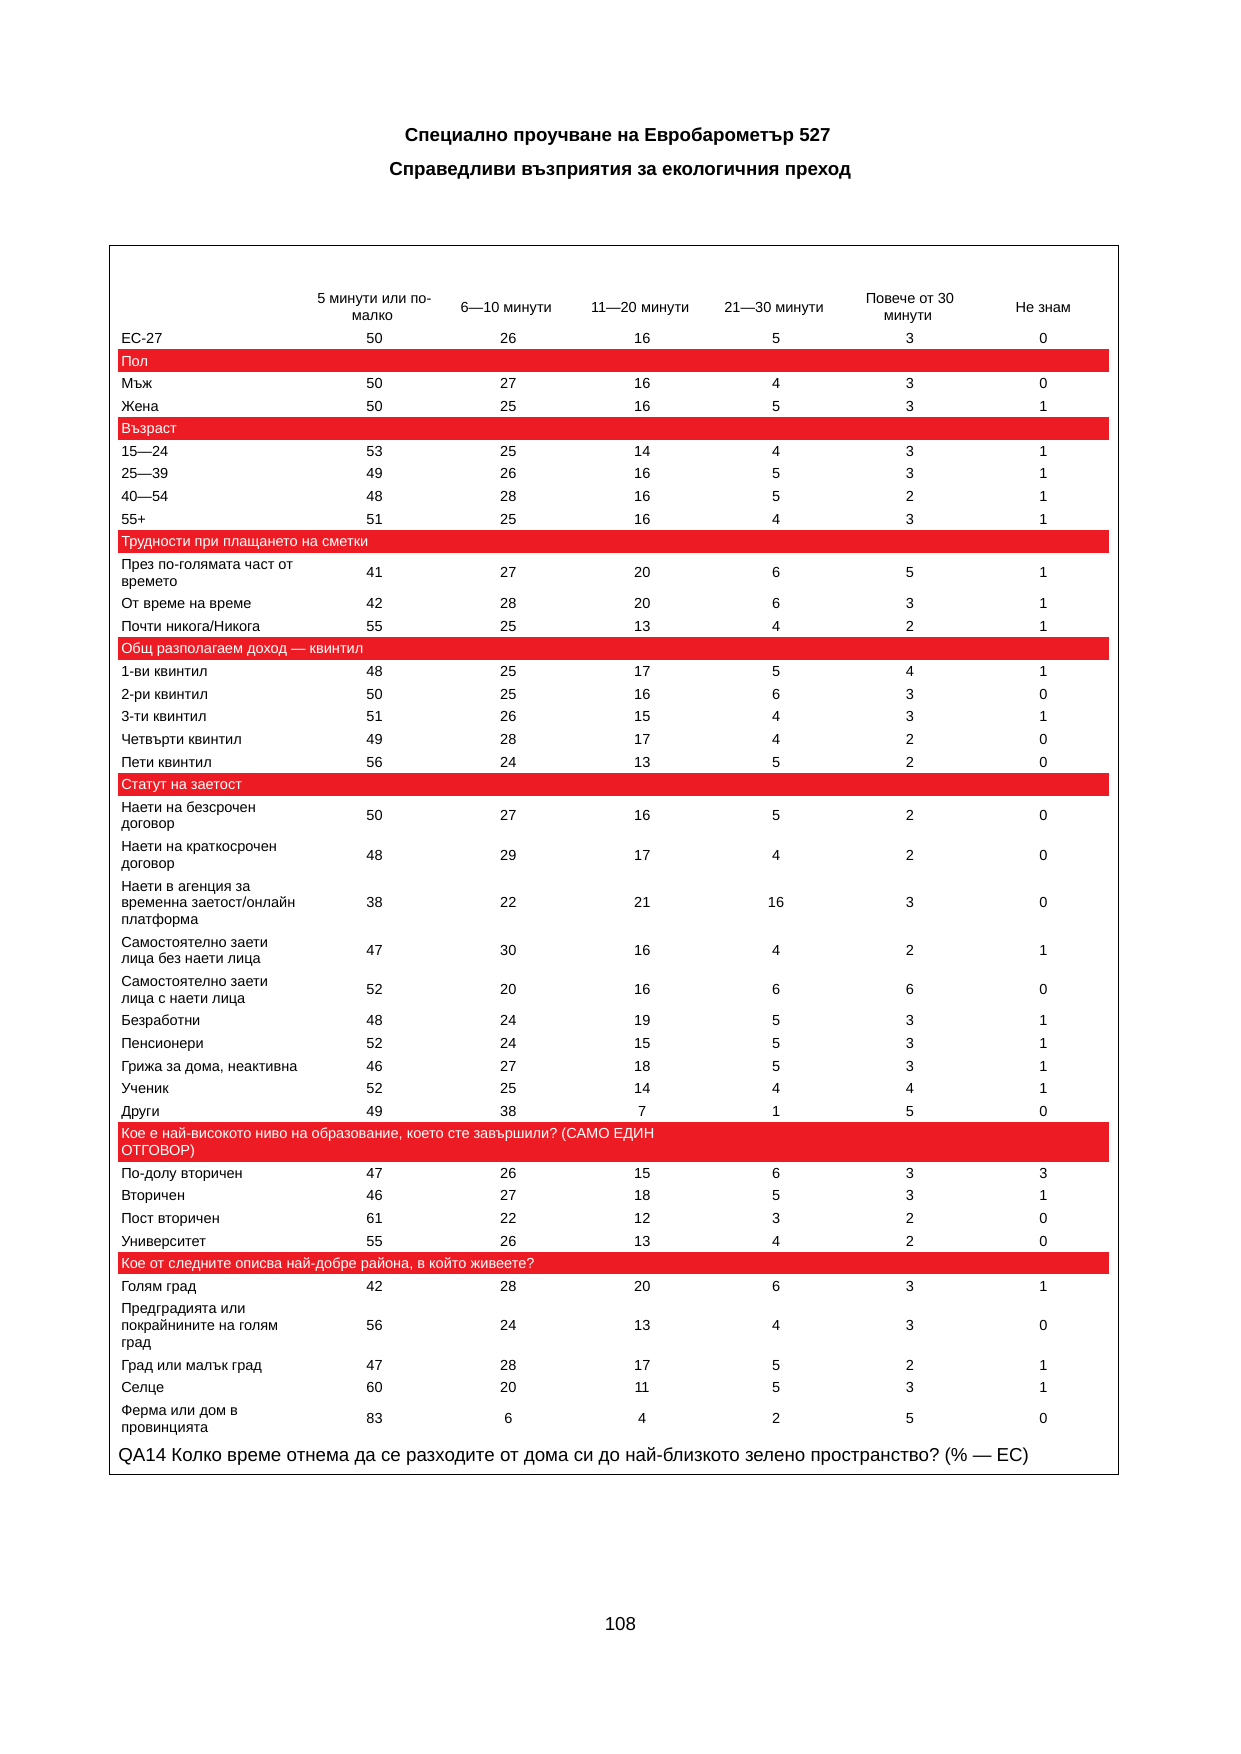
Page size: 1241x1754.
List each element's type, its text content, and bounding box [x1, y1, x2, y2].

table_cell 27 [441, 796, 575, 835]
table_cell 24 [441, 1297, 575, 1353]
table_cell 2 [843, 930, 977, 970]
table_cell 6 [709, 683, 843, 705]
table_cell 20 [575, 553, 709, 592]
table_cell 1 [977, 930, 1109, 970]
table_cell [977, 773, 1109, 796]
table_cell 52 [307, 1032, 441, 1054]
table_cell 50 [307, 395, 441, 417]
table_cell [977, 417, 1109, 440]
table_cell [843, 1252, 977, 1274]
table_cell Кое от следните описва най-добре района, в който живеете? [118, 1252, 709, 1274]
table_cell 5 [709, 395, 843, 417]
table_cell 55+ [118, 508, 307, 530]
table_cell [977, 637, 1109, 660]
table_cell 5 [709, 1376, 843, 1398]
table_cell 0 [977, 1297, 1109, 1353]
table_cell 14 [575, 1077, 709, 1099]
table_cell 3 [843, 1032, 977, 1054]
table_header [118, 287, 307, 327]
table_cell 16 [575, 930, 709, 970]
table_cell 20 [575, 1275, 709, 1297]
table_cell 6 [441, 1399, 575, 1438]
table_cell 15 [575, 705, 709, 728]
table_cell Наети на безсрочен договор [118, 796, 307, 835]
table_cell 49 [307, 1100, 441, 1122]
table_cell 4 [709, 508, 843, 530]
table_header 21—30 минути [709, 287, 843, 327]
table_cell Ферма или дом в провинцията [118, 1399, 307, 1438]
table_cell 51 [307, 508, 441, 530]
table_cell [977, 1122, 1109, 1162]
table_cell 5 [709, 1353, 843, 1376]
table_cell Пол [118, 349, 307, 372]
table_cell 5 [709, 327, 843, 349]
table_cell [709, 1252, 843, 1274]
table_cell 18 [575, 1184, 709, 1207]
table_cell 2 [843, 1229, 977, 1252]
table_cell 27 [441, 1054, 575, 1077]
table_cell 50 [307, 327, 441, 349]
table_cell 5 [709, 796, 843, 835]
table_cell 6 [843, 970, 977, 1009]
table_cell По-долу вторичен [118, 1162, 307, 1184]
table_cell 4 [709, 728, 843, 750]
table_cell 1 [977, 395, 1109, 417]
table_cell 3 [977, 1162, 1109, 1184]
table_cell 3 [843, 462, 977, 485]
table_cell 24 [441, 1032, 575, 1054]
table_cell Пети квинтил [118, 750, 307, 773]
table_cell 14 [575, 440, 709, 462]
table_header Повече от 30 минути [843, 287, 977, 327]
table_cell Университет [118, 1229, 307, 1252]
table_cell 4 [709, 1297, 843, 1353]
table_cell 61 [307, 1207, 441, 1229]
table_cell 83 [307, 1399, 441, 1438]
table_cell 2 [843, 835, 977, 874]
table_cell 28 [441, 1353, 575, 1376]
table_cell 60 [307, 1376, 441, 1398]
table_cell 5 [843, 553, 977, 592]
table_cell 3 [843, 372, 977, 394]
table_cell [709, 1122, 843, 1162]
table_cell 30 [441, 930, 575, 970]
table_cell 3 [843, 592, 977, 615]
table_cell [843, 1122, 977, 1162]
table_cell 2 [843, 615, 977, 637]
table_cell [709, 530, 843, 553]
table_cell 6 [709, 1162, 843, 1184]
table_cell Четвърти квинтил [118, 728, 307, 750]
table_cell 5 [709, 485, 843, 507]
table_cell 50 [307, 372, 441, 394]
table_cell 1 [977, 462, 1109, 485]
table_cell Голям град [118, 1275, 307, 1297]
table_cell 1-ви квинтил [118, 660, 307, 682]
table_cell Селце [118, 1376, 307, 1398]
table_cell 47 [307, 930, 441, 970]
table_cell 0 [977, 1100, 1109, 1122]
table_cell 16 [575, 508, 709, 530]
table_cell 52 [307, 970, 441, 1009]
table_cell 1 [977, 553, 1109, 592]
table_cell Пост вторичен [118, 1207, 307, 1229]
table_cell 53 [307, 440, 441, 462]
table_cell 48 [307, 485, 441, 507]
table_cell 1 [977, 660, 1109, 682]
table_cell ЕС-27 [118, 327, 307, 349]
table_cell 4 [709, 705, 843, 728]
table_cell [977, 1252, 1109, 1274]
table_cell 25 [441, 1077, 575, 1099]
table_cell 50 [307, 683, 441, 705]
table_cell Мъж [118, 372, 307, 394]
table_cell Жена [118, 395, 307, 417]
table_cell 17 [575, 1353, 709, 1376]
table_cell 42 [307, 592, 441, 615]
table_cell 22 [441, 874, 575, 930]
table_cell 26 [441, 1229, 575, 1252]
table_cell 6 [709, 970, 843, 1009]
table_cell 5 [709, 1184, 843, 1207]
table_cell От време на време [118, 592, 307, 615]
table_cell 17 [575, 660, 709, 682]
table_cell 3 [843, 1376, 977, 1398]
table_cell 4 [575, 1399, 709, 1438]
table_cell 48 [307, 660, 441, 682]
table_cell 16 [709, 874, 843, 930]
table_cell 2 [843, 728, 977, 750]
table_cell Почти никога/Никога [118, 615, 307, 637]
table_cell 25 [441, 615, 575, 637]
table_cell 25 [441, 508, 575, 530]
table_cell 2 [709, 1399, 843, 1438]
table_cell Грижа за дома, неактивна [118, 1054, 307, 1077]
table_cell 16 [575, 395, 709, 417]
table_cell 15 [575, 1162, 709, 1184]
table_cell 2 [843, 485, 977, 507]
table_cell Наети в агенция за временна заетост/онлайн платформа [118, 874, 307, 930]
table_cell [843, 773, 977, 796]
table_cell 5 [709, 750, 843, 773]
table_cell Пенсионери [118, 1032, 307, 1054]
table_cell 4 [709, 440, 843, 462]
table_cell [977, 530, 1109, 553]
table_cell 4 [843, 660, 977, 682]
table_cell 18 [575, 1054, 709, 1077]
table_cell 1 [977, 440, 1109, 462]
table_cell 1 [977, 508, 1109, 530]
table_cell Други [118, 1100, 307, 1122]
table_cell [843, 530, 977, 553]
table_cell 47 [307, 1353, 441, 1376]
table_cell [709, 773, 843, 796]
table_cell 3 [843, 1054, 977, 1077]
table_cell 0 [977, 750, 1109, 773]
table_cell 50 [307, 796, 441, 835]
table_cell Кое е най-високото ниво на образование, което сте завършили? (САМО ЕДИН ОТГОВОР) [118, 1122, 709, 1162]
table_cell 5 [709, 462, 843, 485]
table_cell 0 [977, 796, 1109, 835]
table_cell [307, 349, 441, 372]
table_cell 15—24 [118, 440, 307, 462]
table_cell 2 [843, 750, 977, 773]
table_cell 1 [977, 1054, 1109, 1077]
table_cell 26 [441, 327, 575, 349]
table_cell 3 [709, 1207, 843, 1229]
table_cell Самостоятелно заети лица с наети лица [118, 970, 307, 1009]
table_cell 4 [709, 372, 843, 394]
table_cell 1 [977, 705, 1109, 728]
table_cell 27 [441, 1184, 575, 1207]
table_cell Град или малък град [118, 1353, 307, 1376]
table_cell 13 [575, 1297, 709, 1353]
table_cell 22 [441, 1207, 575, 1229]
table_cell 49 [307, 728, 441, 750]
table_cell [843, 637, 977, 660]
table_cell 21 [575, 874, 709, 930]
table_cell 0 [977, 970, 1109, 1009]
table_header Не знам [977, 287, 1109, 327]
table_header 5 минути или по-малко [307, 287, 441, 327]
table_cell 13 [575, 1229, 709, 1252]
table_cell 26 [441, 705, 575, 728]
table_cell 17 [575, 728, 709, 750]
table_cell 25 [441, 395, 575, 417]
table_cell 25 [441, 683, 575, 705]
table_cell Безработни [118, 1009, 307, 1032]
table_cell 0 [977, 874, 1109, 930]
table_cell 46 [307, 1054, 441, 1077]
table_cell 46 [307, 1184, 441, 1207]
table_cell 5 [709, 660, 843, 682]
table_cell 6 [709, 592, 843, 615]
table_cell 5 [709, 1009, 843, 1032]
table_cell 20 [441, 970, 575, 1009]
text QA14 Колко време отнема да се разходите от дома си до най-близкото зелено пространство? (% — ЕС) [118, 1444, 1109, 1465]
table_cell 1 [977, 1077, 1109, 1099]
table_cell 56 [307, 1297, 441, 1353]
table_cell 1 [709, 1100, 843, 1122]
table_cell 25 [441, 440, 575, 462]
table_cell 29 [441, 835, 575, 874]
table_cell 16 [575, 372, 709, 394]
table_cell 2-ри квинтил [118, 683, 307, 705]
table_cell 40—54 [118, 485, 307, 507]
table_cell 5 [709, 1032, 843, 1054]
table_cell [575, 417, 709, 440]
table_cell [441, 349, 575, 372]
table_cell [441, 417, 575, 440]
table_cell 4 [709, 615, 843, 637]
table_cell 41 [307, 553, 441, 592]
table_cell Предградията или покрайнините на голям град [118, 1297, 307, 1353]
table_cell 20 [575, 592, 709, 615]
table_cell 3 [843, 1009, 977, 1032]
table_cell През по-голямата част от времето [118, 553, 307, 592]
table_cell [977, 349, 1109, 372]
table_cell 3 [843, 1162, 977, 1184]
table_cell 13 [575, 615, 709, 637]
table_cell 16 [575, 683, 709, 705]
table_cell 3 [843, 1275, 977, 1297]
table_cell 48 [307, 1009, 441, 1032]
table_cell 24 [441, 1009, 575, 1032]
table_cell 3-ти квинтил [118, 705, 307, 728]
table_cell 17 [575, 835, 709, 874]
table_cell 28 [441, 485, 575, 507]
table_cell 51 [307, 705, 441, 728]
table_cell 0 [977, 728, 1109, 750]
table_cell Вторичен [118, 1184, 307, 1207]
table_cell 25 [441, 660, 575, 682]
table_cell 3 [843, 705, 977, 728]
table_cell 24 [441, 750, 575, 773]
table_cell 1 [977, 485, 1109, 507]
table_cell 19 [575, 1009, 709, 1032]
table_cell 3 [843, 683, 977, 705]
table_cell 25—39 [118, 462, 307, 485]
table_cell 42 [307, 1275, 441, 1297]
table_cell Трудности при плащането на сметки [118, 530, 709, 553]
table_cell 3 [843, 1184, 977, 1207]
table_cell 55 [307, 1229, 441, 1252]
table_cell 16 [575, 970, 709, 1009]
table_cell [709, 349, 843, 372]
table_cell 4 [709, 1077, 843, 1099]
table_cell 15 [575, 1032, 709, 1054]
table_cell Статут на заетост [118, 773, 709, 796]
table_cell 2 [843, 1353, 977, 1376]
table_cell 2 [843, 1207, 977, 1229]
table_cell 16 [575, 485, 709, 507]
table_cell 11 [575, 1376, 709, 1398]
table_cell 3 [843, 874, 977, 930]
table_cell 3 [843, 327, 977, 349]
table_cell 26 [441, 1162, 575, 1184]
table_cell 0 [977, 1229, 1109, 1252]
table_cell Ученик [118, 1077, 307, 1099]
table_cell 1 [977, 592, 1109, 615]
table_cell [307, 417, 441, 440]
table_cell Възраст [118, 417, 307, 440]
table_cell 5 [843, 1399, 977, 1438]
table_cell 28 [441, 728, 575, 750]
table_cell Общ разполагаем доход — квинтил [118, 637, 709, 660]
table_cell 6 [709, 553, 843, 592]
table_cell 0 [977, 1207, 1109, 1229]
table_cell 38 [307, 874, 441, 930]
table_cell 3 [843, 508, 977, 530]
table_cell 38 [441, 1100, 575, 1122]
table_cell 27 [441, 553, 575, 592]
table_cell 55 [307, 615, 441, 637]
table_cell 1 [977, 1009, 1109, 1032]
table_cell 0 [977, 683, 1109, 705]
table_cell Наети на краткосрочен договор [118, 835, 307, 874]
table_cell 4 [843, 1077, 977, 1099]
table_cell 5 [709, 1054, 843, 1077]
table_cell 3 [843, 1297, 977, 1353]
table_cell 1 [977, 1032, 1109, 1054]
table_cell 16 [575, 796, 709, 835]
table_cell 4 [709, 930, 843, 970]
table_cell 48 [307, 835, 441, 874]
table_cell 5 [843, 1100, 977, 1122]
table_cell 1 [977, 1376, 1109, 1398]
table_cell 16 [575, 462, 709, 485]
table_cell 49 [307, 462, 441, 485]
table_cell 1 [977, 1184, 1109, 1207]
table_cell 56 [307, 750, 441, 773]
table_cell 47 [307, 1162, 441, 1184]
table_cell 1 [977, 615, 1109, 637]
table_cell [709, 637, 843, 660]
table_cell 16 [575, 327, 709, 349]
table_cell 0 [977, 835, 1109, 874]
table_cell 1 [977, 1275, 1109, 1297]
table_cell [709, 417, 843, 440]
table_cell [575, 349, 709, 372]
table_cell 27 [441, 372, 575, 394]
table_cell 28 [441, 1275, 575, 1297]
table_cell 4 [709, 835, 843, 874]
table_header 6—10 минути [441, 287, 575, 327]
table_cell 0 [977, 372, 1109, 394]
table_cell [843, 349, 977, 372]
table_cell 52 [307, 1077, 441, 1099]
table_cell 13 [575, 750, 709, 773]
table_cell [843, 417, 977, 440]
table_cell 6 [709, 1275, 843, 1297]
table_cell 0 [977, 1399, 1109, 1438]
table_cell 3 [843, 395, 977, 417]
table_header 11—20 минути [575, 287, 709, 327]
table_cell 2 [843, 796, 977, 835]
table_cell 20 [441, 1376, 575, 1398]
table_cell 0 [977, 327, 1109, 349]
table_cell 3 [843, 440, 977, 462]
table_cell 4 [709, 1229, 843, 1252]
table_cell 12 [575, 1207, 709, 1229]
table_cell 28 [441, 592, 575, 615]
table_cell 7 [575, 1100, 709, 1122]
table_cell 1 [977, 1353, 1109, 1376]
table_cell Самостоятелно заети лица без наети лица [118, 930, 307, 970]
table_cell 26 [441, 462, 575, 485]
